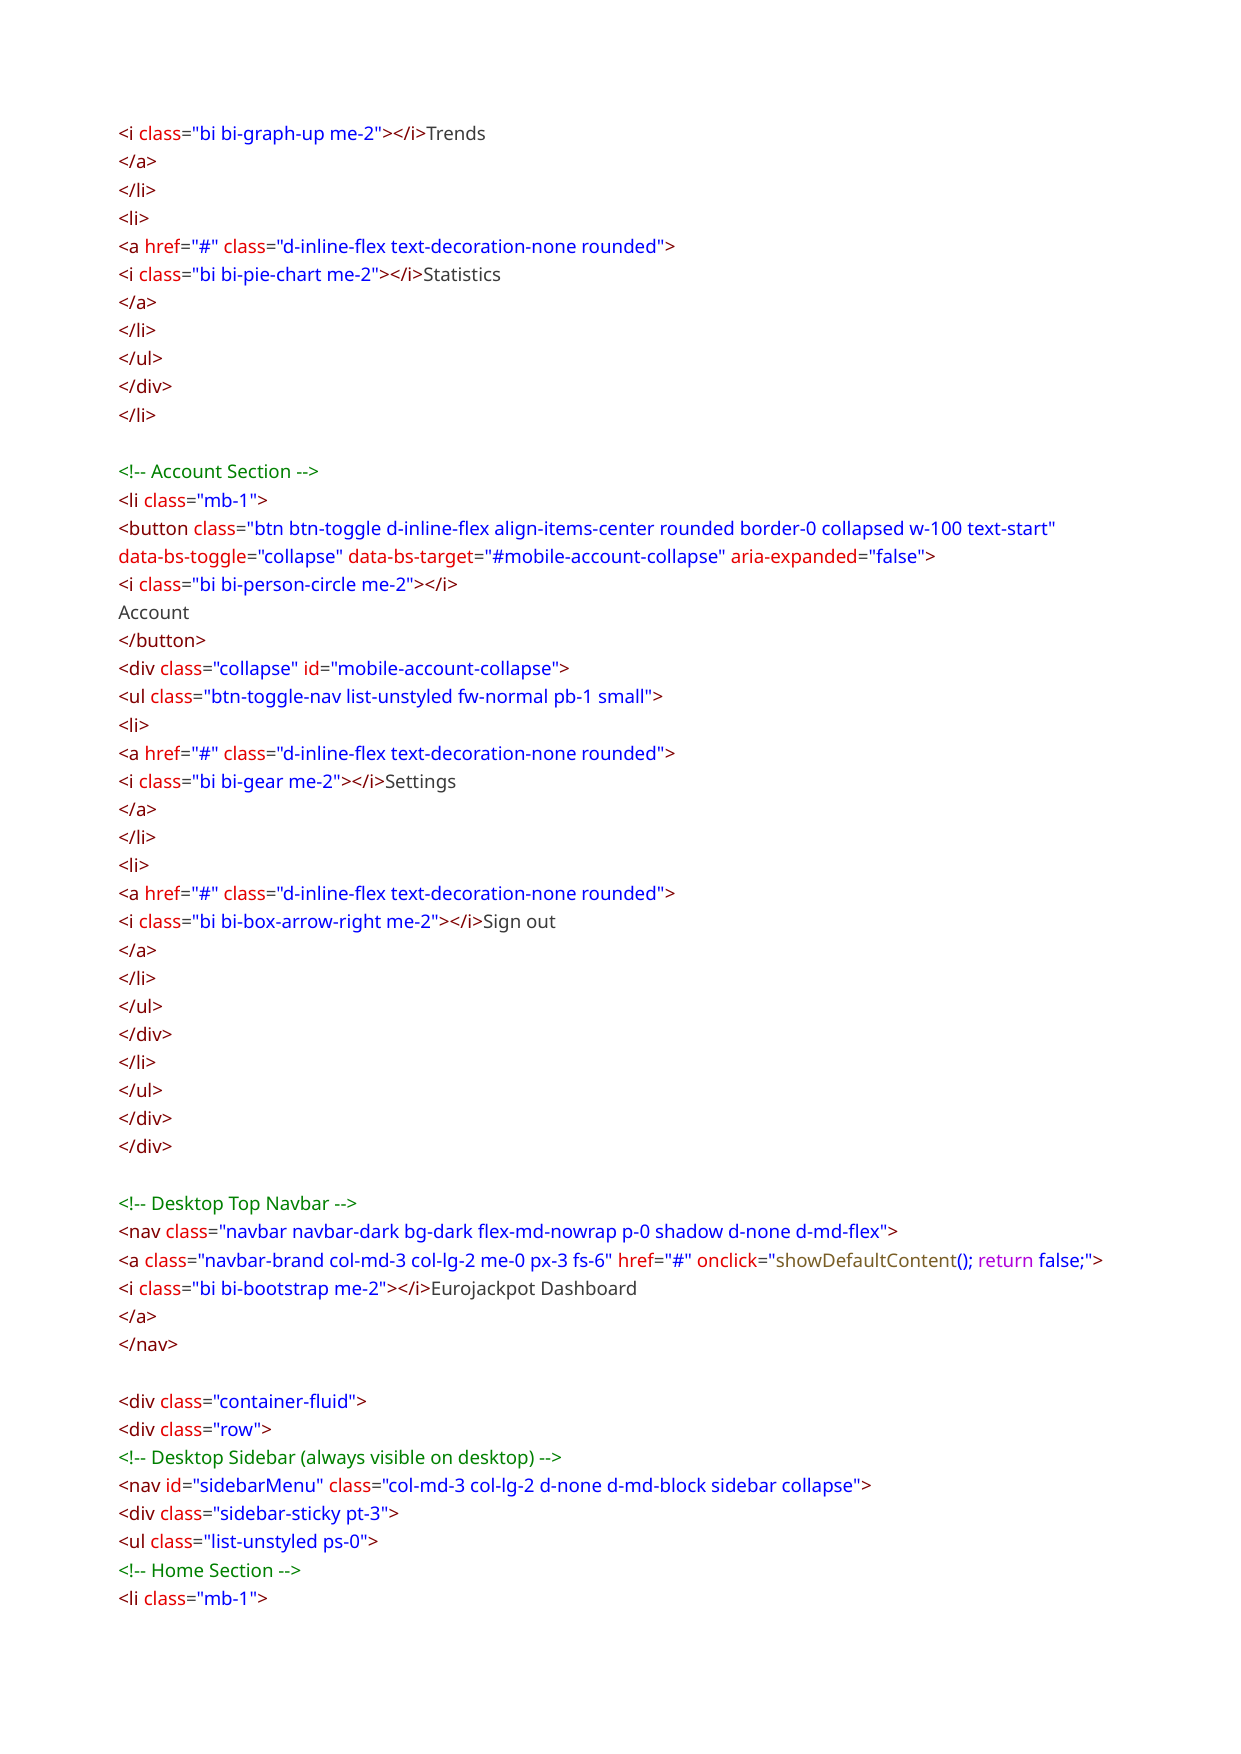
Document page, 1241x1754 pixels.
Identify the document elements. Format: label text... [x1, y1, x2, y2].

text <!-- Account Section --> [118, 456, 1122, 484]
text <a href="#" class="d-inline-flex text-decoration-none rounded"> [118, 878, 1122, 906]
text </a> [118, 794, 1122, 822]
text </div> [118, 1131, 1122, 1159]
text <li class="mb-1"> [118, 1582, 1122, 1611]
text <div class="sidebar-sticky pt-3"> [118, 1498, 1122, 1526]
text </div> [118, 371, 1122, 399]
text </li> [118, 822, 1122, 850]
text <button class="btn btn-toggle d-inline-flex align-items-center rounded border-0 collapsed w-100 text-start" [118, 512, 1122, 541]
text <div class="container-fluid"> [118, 1386, 1122, 1414]
text <div class="row"> [118, 1414, 1122, 1442]
text </a> [118, 1301, 1122, 1329]
text </ul> [118, 991, 1122, 1019]
text <a href="#" class="d-inline-flex text-decoration-none rounded"> [118, 737, 1122, 766]
text <!-- Home Section --> [118, 1554, 1122, 1582]
text <i class="bi bi-pie-chart me-2"></i>Statistics [118, 259, 1122, 287]
text <!-- Desktop Sidebar (always visible on desktop) --> [118, 1442, 1122, 1470]
text <i class="bi bi-graph-up me-2"></i>Trends [118, 118, 1122, 146]
text Account [118, 597, 1122, 625]
text </nav> [118, 1329, 1122, 1357]
text </a> [118, 287, 1122, 315]
text <li> [118, 850, 1122, 878]
text </li> [118, 174, 1122, 202]
text <a class="navbar-brand col-md-3 col-lg-2 me-0 px-3 fs-6" href="#" onclick="showDefaultContent(); return false;"> [118, 1244, 1122, 1272]
text </div> [118, 1019, 1122, 1047]
text <div class="collapse" id="mobile-account-collapse"> [118, 653, 1122, 681]
text </a> [118, 934, 1122, 962]
text </li> [118, 962, 1122, 991]
text <i class="bi bi-bootstrap me-2"></i>Eurojackpot Dashboard [118, 1272, 1122, 1301]
text </ul> [118, 1075, 1122, 1103]
text </a> [118, 146, 1122, 174]
text <nav class="navbar navbar-dark bg-dark flex-md-nowrap p-0 shadow d-none d-md-flex"> [118, 1216, 1122, 1244]
text <a href="#" class="d-inline-flex text-decoration-none rounded"> [118, 231, 1122, 259]
text </li> [118, 399, 1122, 427]
text <li> [118, 709, 1122, 737]
text <i class="bi bi-person-circle me-2"></i> [118, 569, 1122, 597]
text <i class="bi bi-gear me-2"></i>Settings [118, 766, 1122, 794]
text <li> [118, 202, 1122, 231]
text <ul class="list-unstyled ps-0"> [118, 1526, 1122, 1554]
text <!-- Desktop Top Navbar --> [118, 1188, 1122, 1216]
text </div> [118, 1103, 1122, 1131]
text <i class="bi bi-box-arrow-right me-2"></i>Sign out [118, 906, 1122, 934]
text <nav id="sidebarMenu" class="col-md-3 col-lg-2 d-none d-md-block sidebar collapse"> [118, 1470, 1122, 1498]
text </button> [118, 625, 1122, 653]
text </ul> [118, 343, 1122, 371]
text </li> [118, 1047, 1122, 1075]
text <ul class="btn-toggle-nav list-unstyled fw-normal pb-1 small"> [118, 681, 1122, 709]
text data-bs-toggle="collapse" data-bs-target="#mobile-account-collapse" aria-expanded="false"> [118, 541, 1122, 569]
text </li> [118, 315, 1122, 343]
text <li class="mb-1"> [118, 484, 1122, 512]
